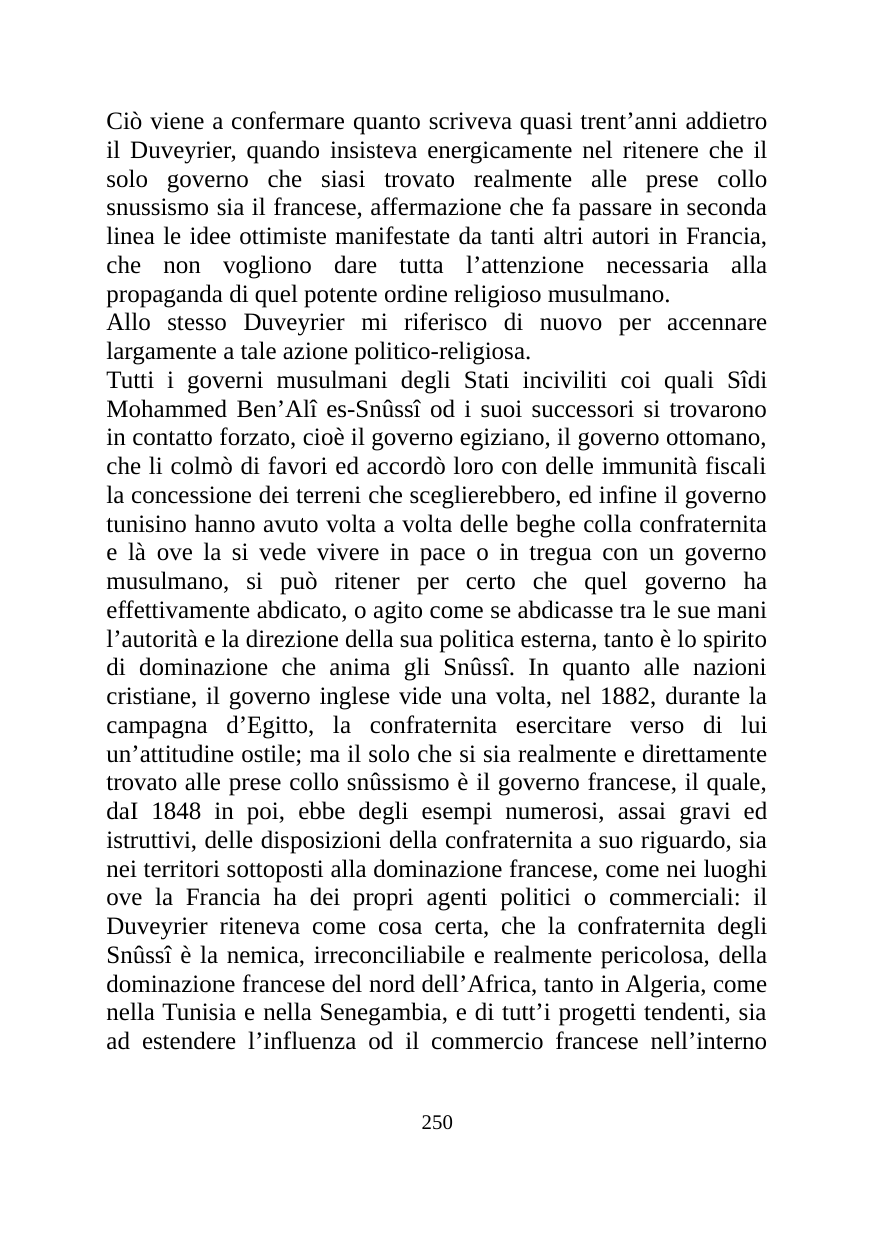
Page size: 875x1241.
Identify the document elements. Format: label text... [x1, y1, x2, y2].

text Ciò viene a confermare quanto scriveva quasi trent’anni addietro il Duveyrier, quando insisteva energicamente nel ritenere che il solo governo che siasi trovato realmente alle prese collo snussismo sia il francese, affermazione che fa passare in seconda linea le idee ottimiste manifestate da tanti altri autori in Francia, che non vogliono dare tutta l’attenzione necessaria alla propaganda di quel potente ordine religioso musulmano. [106, 106, 768, 307]
text Tutti i governi musulmani degli Stati inciviliti coi quali Sîdi Mohammed Ben’Alî es-Snûssî od i suoi successori si trovarono in contatto forzato, cioè il governo egiziano, il governo ottomano, che li colmò di favori ed accordò loro con delle immunità fiscali la concessione dei terreni che sceglierebbero, ed infine il governo tunisino hanno avuto volta a volta delle beghe colla confraternita e là ove la si vede vivere in pace o in tregua con un governo musulmano, si può ritener per certo che quel governo ha effettivamente abdicato, o agito come se abdicasse tra le sue mani l’autorità e la direzione della sua politica esterna, tanto è lo spirito di dominazione che anima gli Snûssî. In quanto alle nazioni cristiane, il governo inglese vide una volta, nel 1882, durante la campagna d’Egitto, la confraternita esercitare verso di lui un’attitudine ostile; ma il solo che si sia realmente e direttamente trovato alle prese collo snûssismo è il governo francese, il quale, daI 1848 in poi, ebbe degli esempi numerosi, assai gravi ed istruttivi, delle disposizioni della confraternita a suo riguardo, sia nei territori sottoposti alla dominazione francese, come nei luoghi ove la Francia ha dei propri agenti politici o commerciali: il Duveyrier riteneva come cosa certa, che la confraternita degli Snûssî è la nemica, irreconciliabile e realmente pericolosa, della dominazione francese del nord dell’Africa, tanto in Algeria, come nella Tunisia e nella Senegambia, e di tutt’i progetti tendenti, sia ad estendere l’influenza od il commercio francese nell’interno [106, 365, 768, 1055]
text Allo stesso Duveyrier mi riferisco di nuovo per accennare largamente a tale azione politico-religiosa. [106, 307, 768, 365]
